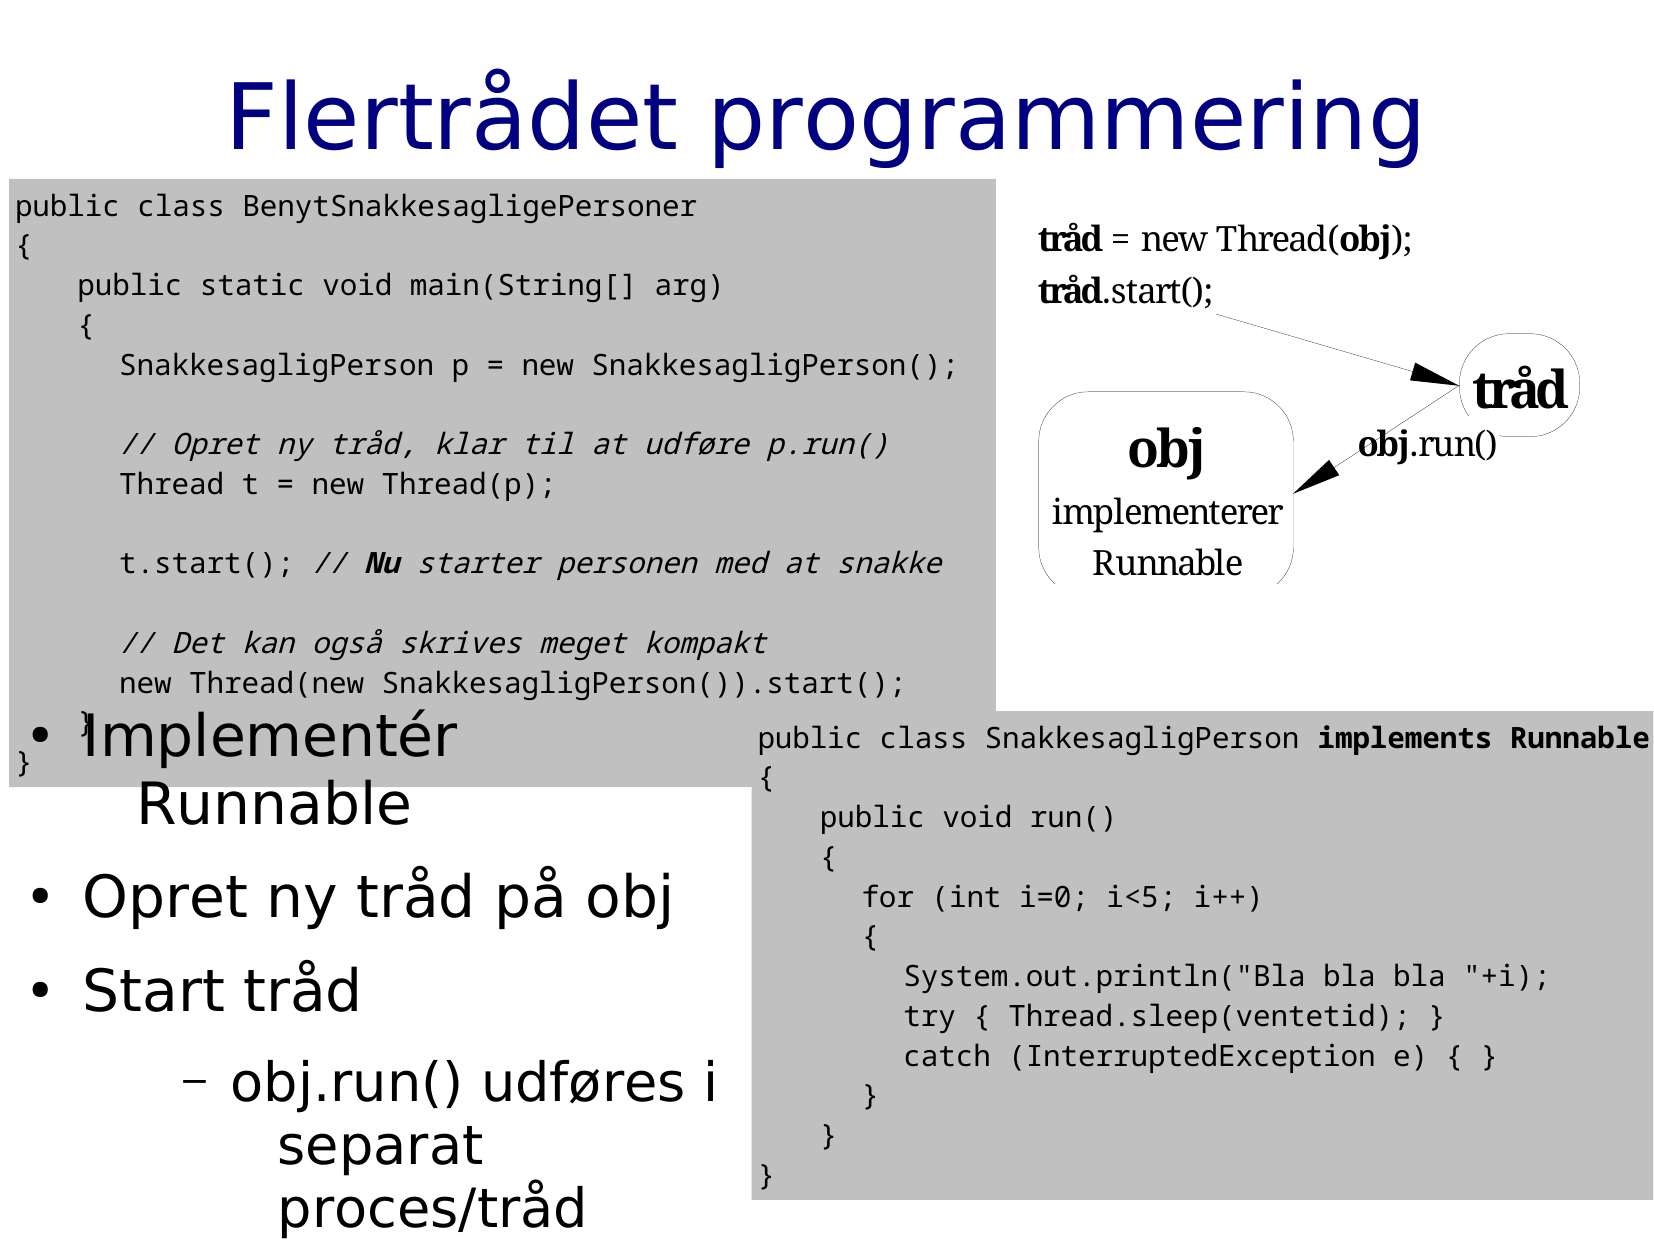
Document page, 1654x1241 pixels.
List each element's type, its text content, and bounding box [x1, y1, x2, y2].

title Flertrådet programmering [105, 14, 1549, 222]
list Implementér Runnable Opret ny tråd på obj Start tråd obj.run() udføres i separat proces/tråd [0, 702, 741, 1199]
chart [1027, 207, 1619, 584]
text_box public class SnakkesagligPerson implements Runnable { public void run() { for (int i=0; i<5; i++) { System.out.println("Bla bla bla "+i); try { Thread.sleep(ventetid); } catch (InterruptedException e) { } } } } [751, 711, 1654, 1132]
text_box public class BenytSnakkesagligePersoner { public static void main(String[] arg) { SnakkesagligPerson p = new SnakkesagligPerson(); // Opret ny tråd, klar til at udføre p.run() Thread t = new Thread(p); t.start(); // Nu starter personen med at snakke // Det kan også skrives meget kompakt new Thread(new SnakkesagligPerson()).start(); } } [9, 178, 996, 700]
